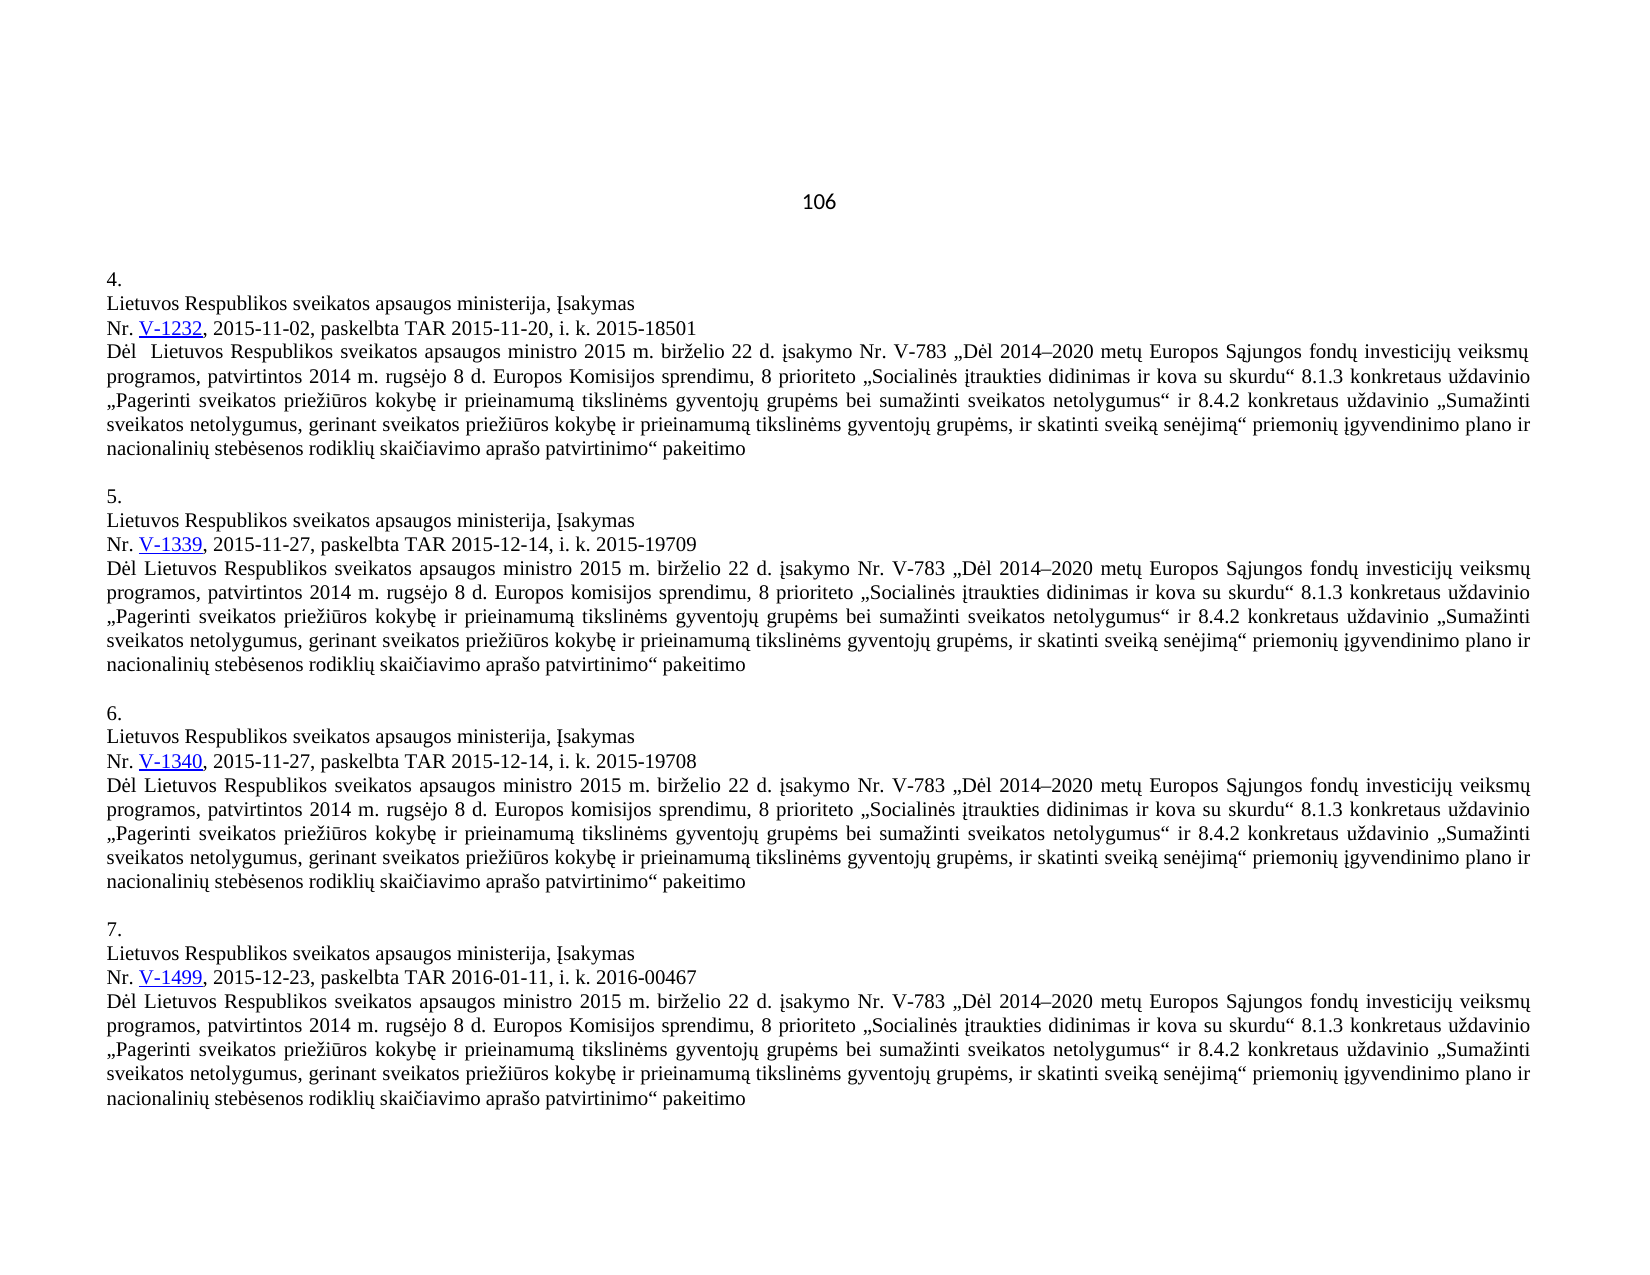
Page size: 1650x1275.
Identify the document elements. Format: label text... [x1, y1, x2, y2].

text Nr. V-1340, 2015-11-27, paskelbta TAR 2015-12-14, i. k. 2015-19708 [106, 748, 1532, 773]
text Lietuvos Respublikos sveikatos apsaugos ministerija, Įsakymas [106, 941, 1532, 965]
text Lietuvos Respublikos sveikatos apsaugos ministerija, Įsakymas [106, 291, 1532, 315]
text Lietuvos Respublikos sveikatos apsaugos ministerija, Įsakymas [106, 508, 1532, 532]
text Dėl Lietuvos Respublikos sveikatos apsaugos ministro 2015 m. birželio 22 d. įsakymo Nr. V-783 „Dėl 2014–2020 metų Europos Sąjungos fondų investicijų veiksmų programos, patvirtintos 2014 m. rugsėjo 8 d. Europos Komisijos sprendimu, 8 prioriteto „Socialinės įtraukties didinimas ir kova su skurdu“ 8.1.3 konkretaus uždavinio „Pagerinti sveikatos priežiūros kokybę ir prieinamumą tikslinėms gyventojų grupėms bei sumažinti sveikatos netolygumus“ ir 8.4.2 konkretaus uždavinio „Sumažinti sveikatos netolygumus, gerinant sveikatos priežiūros kokybę ir prieinamumą tikslinėms gyventojų grupėms, ir skatinti sveiką senėjimą“ priemonių įgyvendinimo plano ir nacionalinių stebėsenos rodiklių skaičiavimo aprašo patvirtinimo“ pakeitimo [106, 989, 1532, 1109]
text 7. [106, 917, 1532, 941]
text Dėl Lietuvos Respublikos sveikatos apsaugos ministro 2015 m. birželio 22 d. įsakymo Nr. V-783 „Dėl 2014–2020 metų Europos Sąjungos fondų investicijų veiksmų programos, patvirtintos 2014 m. rugsėjo 8 d. Europos Komisijos sprendimu, 8 prioriteto „Socialinės įtraukties didinimas ir kova su skurdu“ 8.1.3 konkretaus uždavinio „Pagerinti sveikatos priežiūros kokybę ir prieinamumą tikslinėms gyventojų grupėms bei sumažinti sveikatos netolygumus“ ir 8.4.2 konkretaus uždavinio „Sumažinti sveikatos netolygumus, gerinant sveikatos priežiūros kokybę ir prieinamumą tikslinėms gyventojų grupėms, ir skatinti sveiką senėjimą“ priemonių įgyvendinimo plano ir nacionalinių stebėsenos rodiklių skaičiavimo aprašo patvirtinimo“ pakeitimo [106, 339, 1532, 460]
text Nr. V-1232, 2015-11-02, paskelbta TAR 2015-11-20, i. k. 2015-18501 [106, 315, 1532, 339]
text Lietuvos Respublikos sveikatos apsaugos ministerija, Įsakymas [106, 724, 1532, 748]
text 5. [106, 484, 1532, 508]
text 4. [106, 267, 1532, 291]
text Nr. V-1339, 2015-11-27, paskelbta TAR 2015-12-14, i. k. 2015-19709 [106, 532, 1532, 556]
text Nr. V-1499, 2015-12-23, paskelbta TAR 2016-01-11, i. k. 2016-00467 [106, 965, 1532, 989]
text Dėl Lietuvos Respublikos sveikatos apsaugos ministro 2015 m. birželio 22 d. įsakymo Nr. V-783 „Dėl 2014–2020 metų Europos Sąjungos fondų investicijų veiksmų programos, patvirtintos 2014 m. rugsėjo 8 d. Europos komisijos sprendimu, 8 prioriteto „Socialinės įtraukties didinimas ir kova su skurdu“ 8.1.3 konkretaus uždavinio „Pagerinti sveikatos priežiūros kokybę ir prieinamumą tikslinėms gyventojų grupėms bei sumažinti sveikatos netolygumus“ ir 8.4.2 konkretaus uždavinio „Sumažinti sveikatos netolygumus, gerinant sveikatos priežiūros kokybę ir prieinamumą tikslinėms gyventojų grupėms, ir skatinti sveiką senėjimą“ priemonių įgyvendinimo plano ir nacionalinių stebėsenos rodiklių skaičiavimo aprašo patvirtinimo“ pakeitimo [106, 773, 1532, 893]
text 6. [106, 700, 1532, 724]
text Dėl Lietuvos Respublikos sveikatos apsaugos ministro 2015 m. birželio 22 d. įsakymo Nr. V-783 „Dėl 2014–2020 metų Europos Sąjungos fondų investicijų veiksmų programos, patvirtintos 2014 m. rugsėjo 8 d. Europos komisijos sprendimu, 8 prioriteto „Socialinės įtraukties didinimas ir kova su skurdu“ 8.1.3 konkretaus uždavinio „Pagerinti sveikatos priežiūros kokybę ir prieinamumą tikslinėms gyventojų grupėms bei sumažinti sveikatos netolygumus“ ir 8.4.2 konkretaus uždavinio „Sumažinti sveikatos netolygumus, gerinant sveikatos priežiūros kokybę ir prieinamumą tikslinėms gyventojų grupėms, ir skatinti sveiką senėjimą“ priemonių įgyvendinimo plano ir nacionalinių stebėsenos rodiklių skaičiavimo aprašo patvirtinimo“ pakeitimo [106, 556, 1532, 676]
